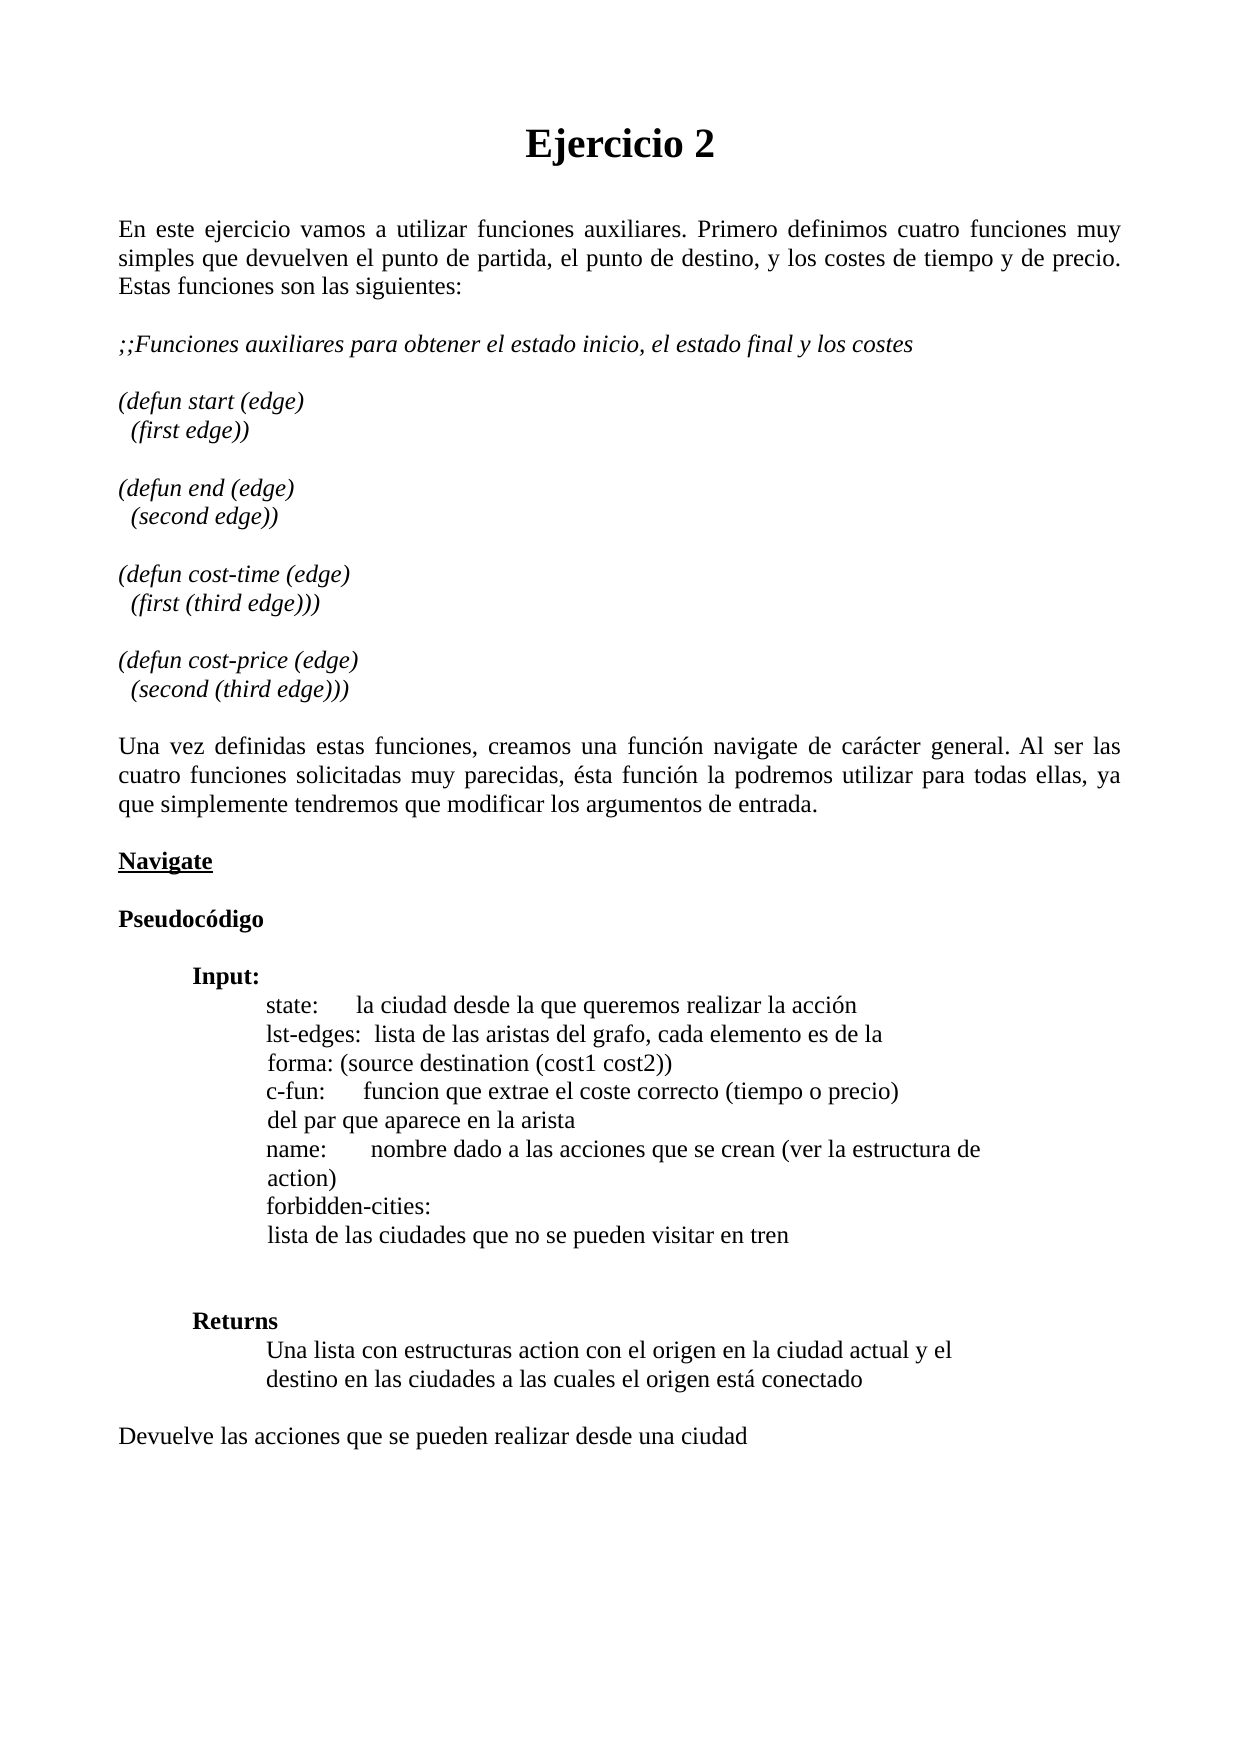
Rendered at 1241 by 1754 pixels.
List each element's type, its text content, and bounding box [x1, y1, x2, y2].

text Returns [118, 1306, 1122, 1335]
text del par que aparece en la arista [118, 1105, 1122, 1134]
text lst-edges: lista de las aristas del grafo, cada elemento es de la [118, 1019, 1122, 1048]
text forma: (source destination (cost1 cost2)) [118, 1048, 1122, 1076]
text Ejercicio 2 [118, 118, 1122, 166]
text (second edge)) [118, 501, 1122, 530]
text c-fun: funcion que extrae el coste correcto (tiempo o precio) [118, 1076, 1122, 1105]
text (defun start (edge) [118, 386, 1122, 415]
text (defun cost-time (edge) [118, 559, 1122, 588]
text (first edge)) [118, 415, 1122, 444]
text (defun cost-price (edge) [118, 645, 1122, 674]
text ;;Funciones auxiliares para obtener el estado inicio, el estado final y los costes [118, 329, 1122, 358]
text state: la ciudad desde la que queremos realizar la acción [118, 990, 1122, 1019]
text En este ejercicio vamos a utilizar funciones auxiliares. Primero definimos cuatro funciones muy simples que devuelven el punto de partida, el punto de destino, y los costes de tiempo y de precio. Estas funciones son las siguientes: [118, 214, 1122, 300]
text Devuelve las acciones que se pueden realizar desde una ciudad [118, 1421, 1122, 1450]
text (second (third edge))) [118, 674, 1122, 703]
text (first (third edge))) [118, 588, 1122, 616]
text Una lista con estructuras action con el origen en la ciudad actual y el [118, 1335, 1122, 1364]
text lista de las ciudades que no se pueden visitar en tren [118, 1220, 1122, 1249]
text Input: [118, 961, 1122, 990]
text forbidden-cities: [118, 1191, 1122, 1220]
text Navigate [118, 846, 1122, 875]
text Pseudocódigo [118, 904, 1122, 933]
text name: nombre dado a las acciones que se crean (ver la estructura de [118, 1134, 1122, 1163]
text Una vez definidas estas funciones, creamos una función navigate de carácter general. Al ser las cuatro funciones solicitadas muy parecidas, ésta función la podremos utilizar para todas ellas, ya que simplemente tendremos que modificar los argumentos de entrada. [118, 731, 1122, 818]
text action) [118, 1163, 1122, 1191]
text (defun end (edge) [118, 473, 1122, 501]
text destino en las ciudades a las cuales el origen está conectado [118, 1364, 1122, 1393]
